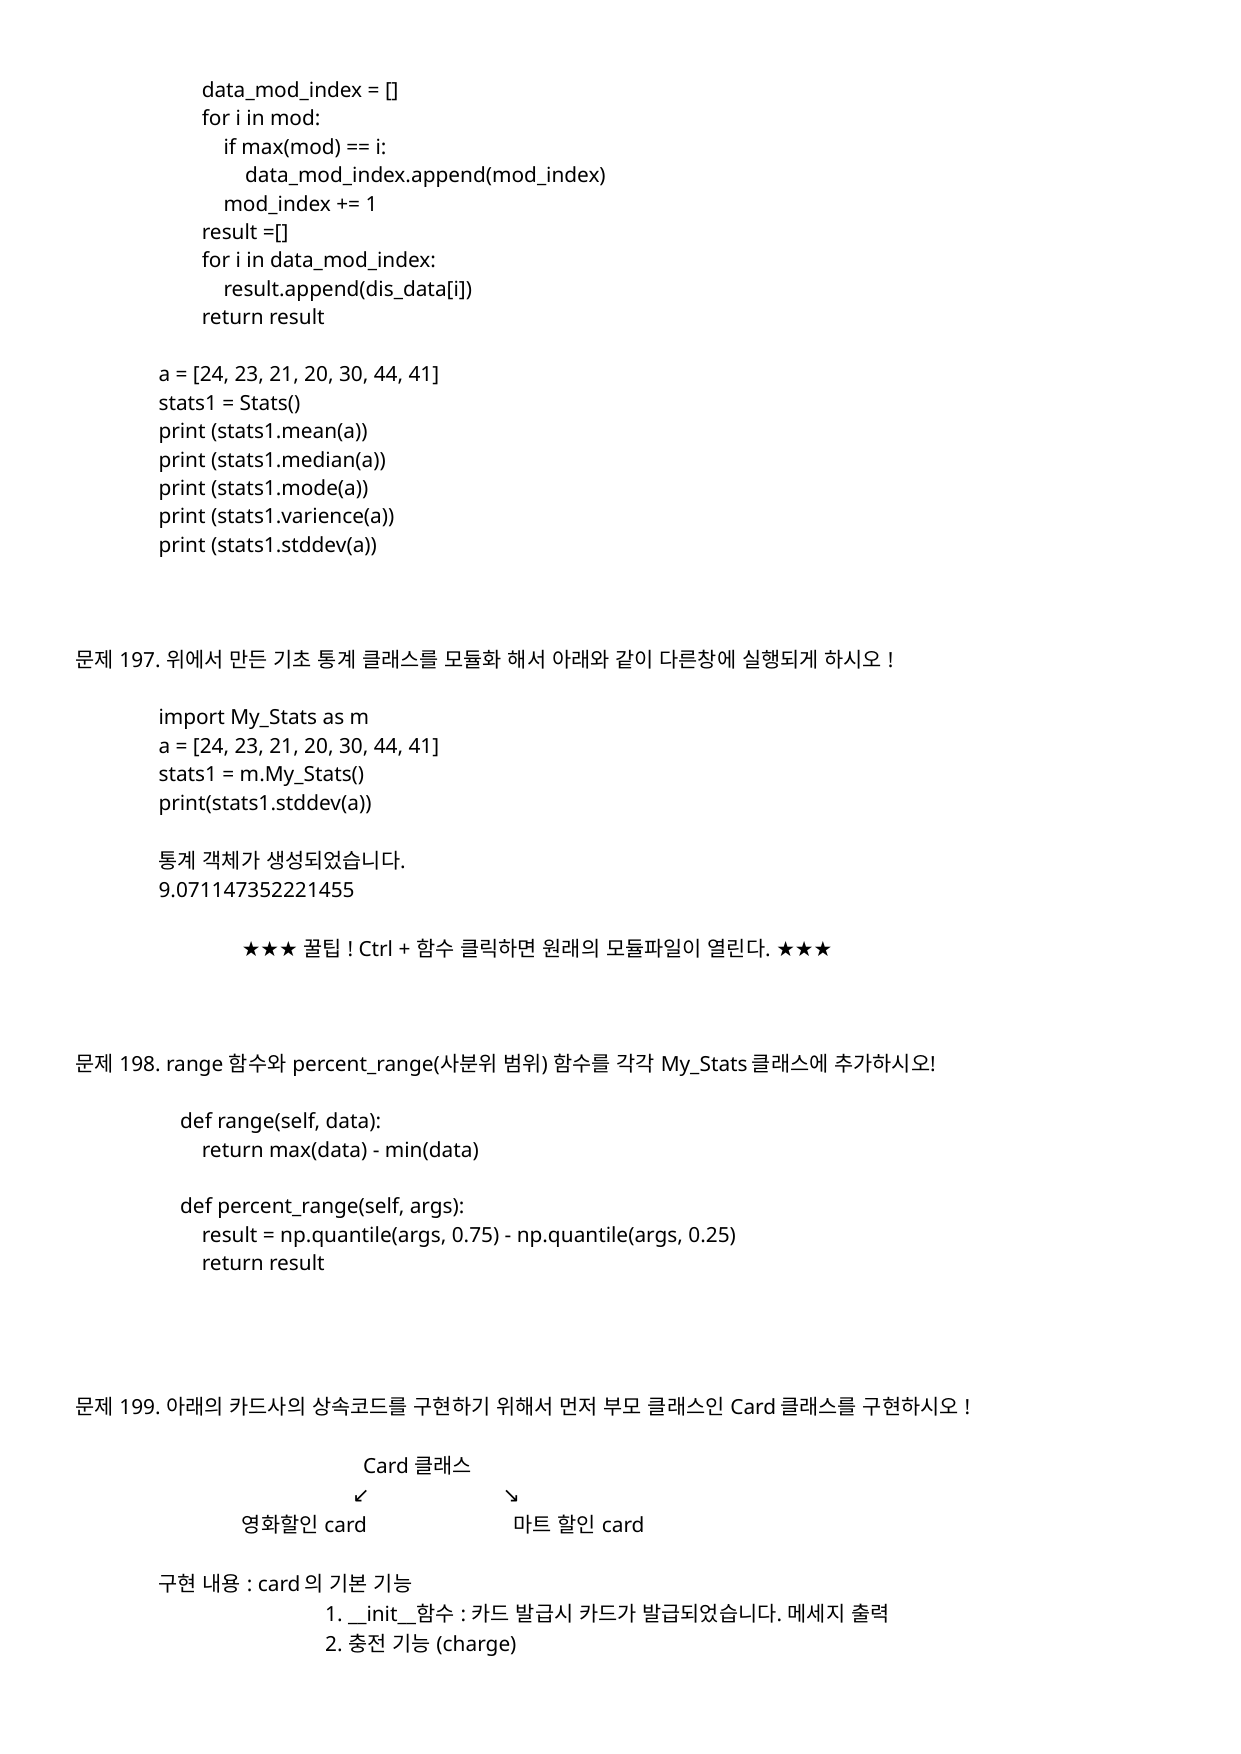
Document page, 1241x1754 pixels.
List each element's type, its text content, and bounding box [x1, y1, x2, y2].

text print (stats1.mean(a)) [75, 416, 1165, 445]
text for i in mod: [75, 103, 1165, 132]
text 문제 199. 아래의 카드사의 상속코드를 구현하기 위해서 먼저 부모 클래스인 Card클래스를 구현하시오 ! [75, 1391, 1165, 1421]
text print (stats1.mode(a)) [75, 473, 1165, 502]
text return result [75, 302, 1165, 331]
text Card 클래스 [75, 1449, 1165, 1480]
text for i in data_mod_index: [75, 246, 1165, 274]
text if max(mod) == i: [75, 132, 1165, 160]
text print (stats1.varience(a)) [75, 502, 1165, 530]
text def range(self, data): [75, 1106, 1165, 1135]
text data_mod_index = [] [75, 75, 1165, 103]
text import My_Stats as m [75, 702, 1165, 731]
text 문제 197. 위에서 만든 기초 통계 클래스를 모듈화 해서 아래와 같이 다른창에 실행되게 하시오 ! [75, 644, 1165, 674]
text mod_index += 1 [75, 189, 1165, 217]
text print (stats1.median(a)) [75, 445, 1165, 473]
text a = [24, 23, 21, 20, 30, 44, 41] [75, 359, 1165, 388]
text ★★★ 꿀팁 ! Ctrl + 함수 클릭하면 원래의 모듈파일이 열린다. ★★★ [75, 932, 1165, 962]
text result = np.quantile(args, 0.75) - np.quantile(args, 0.25) [75, 1220, 1165, 1248]
text 영화할인 card 마트 할인 card [75, 1508, 1165, 1538]
text def percent_range(self, args): [75, 1192, 1165, 1220]
text 1. __init__함수 : 카드 발급시 카드가 발급되었습니다. 메세지 출력 [75, 1597, 1165, 1627]
text return max(data) - min(data) [75, 1135, 1165, 1163]
text result =[] [75, 217, 1165, 246]
text data_mod_index.append(mod_index) [75, 160, 1165, 189]
text stats1 = Stats() [75, 388, 1165, 416]
text print(stats1.stddev(a)) [75, 788, 1165, 816]
text 구현 내용 : card의 기본 기능 [75, 1567, 1165, 1597]
text ↙ ↘ [75, 1480, 1165, 1508]
text return result [75, 1248, 1165, 1277]
text print (stats1.stddev(a)) [75, 530, 1165, 558]
text 통계 객체가 생성되었습니다. [75, 845, 1165, 875]
text 9.071147352221455 [75, 875, 1165, 903]
text 문제 198. range 함수와 percent_range(사분위 범위) 함수를 각각 My_Stats클래스에 추가하시오! [75, 1047, 1165, 1078]
text a = [24, 23, 21, 20, 30, 44, 41] [75, 731, 1165, 759]
text 2. 충전 기능 (charge) [75, 1627, 1165, 1658]
text result.append(dis_data[i]) [75, 274, 1165, 302]
text stats1 = m.My_Stats() [75, 759, 1165, 788]
